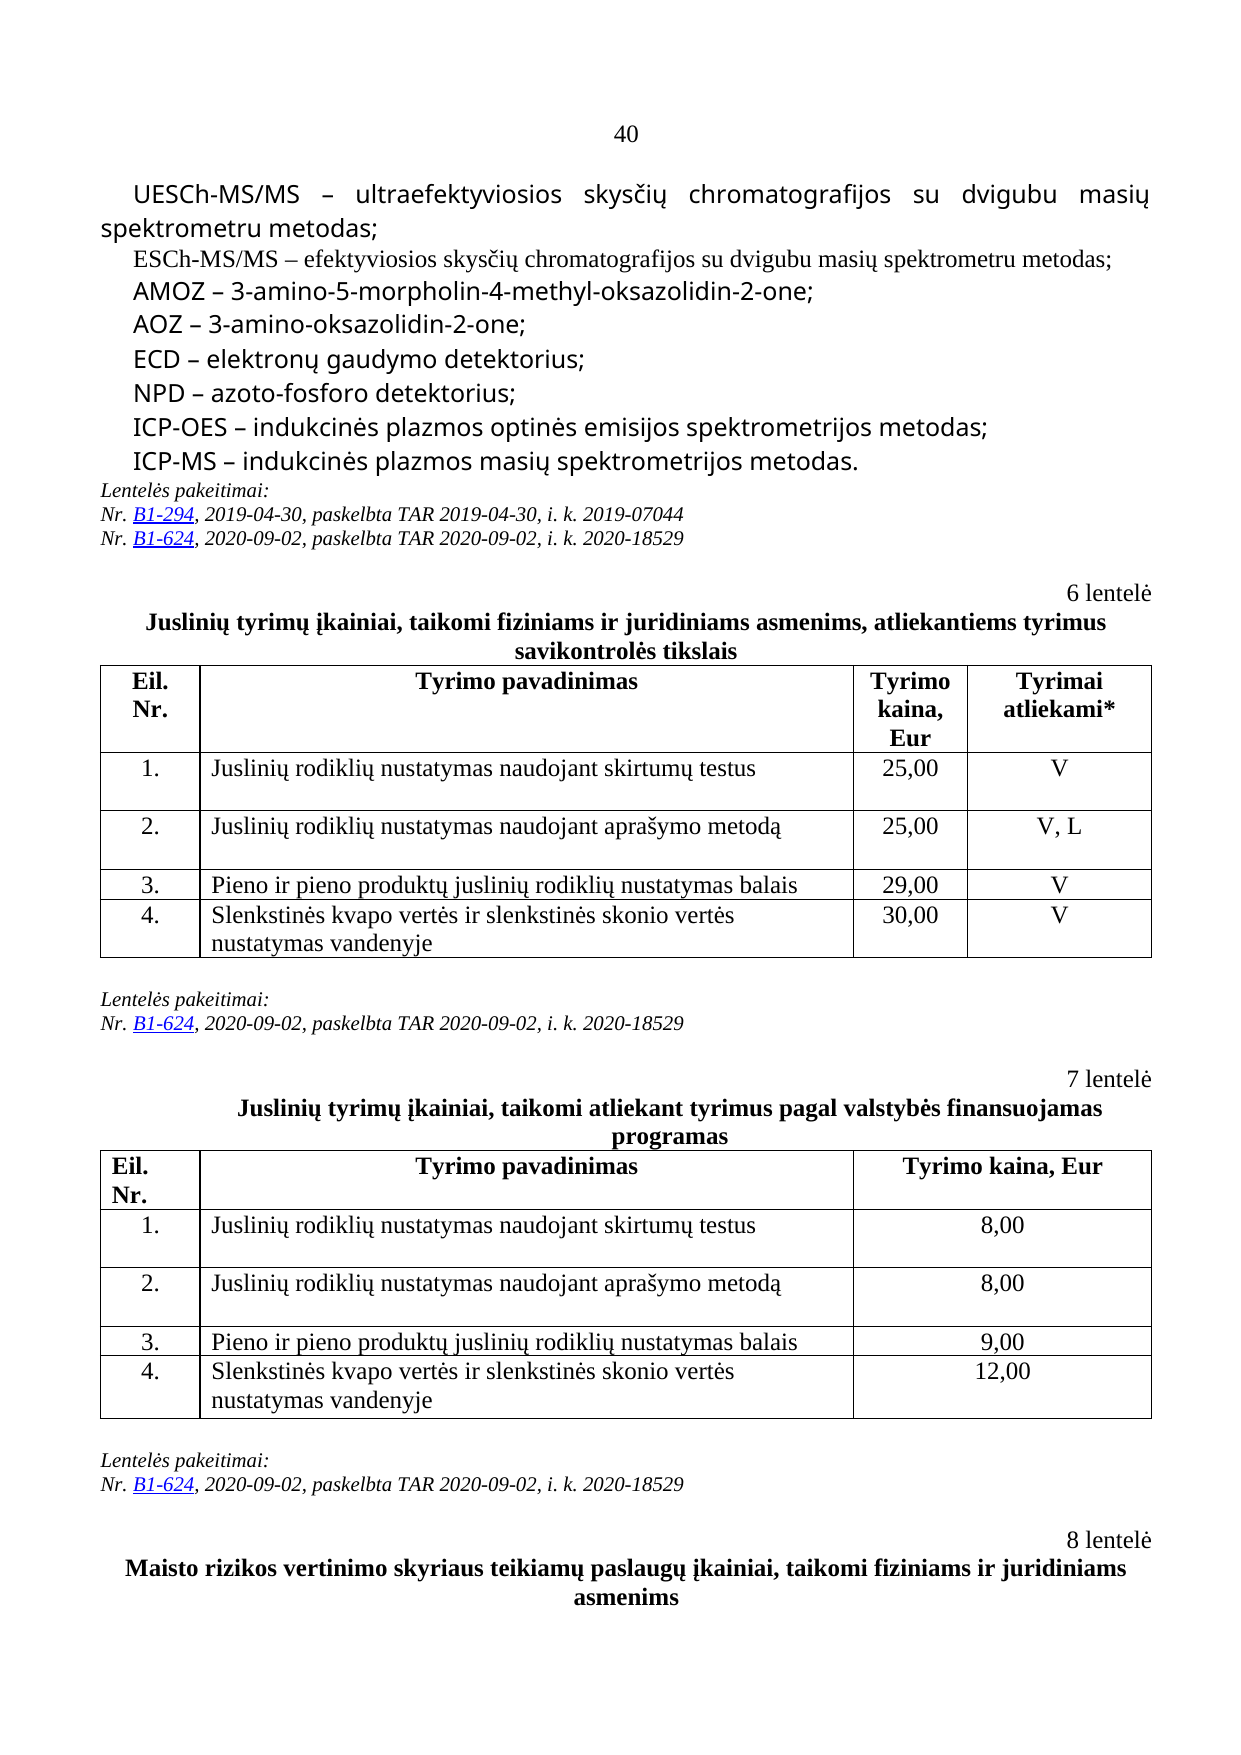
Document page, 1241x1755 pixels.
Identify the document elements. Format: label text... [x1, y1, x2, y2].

text Juslinių tyrimų įkainiai, taikomi fiziniams ir juridiniams asmenims, atliekantiems tyrimus savikontrolės tikslais [100, 607, 1152, 665]
table_cell 3. [101, 870, 199, 899]
table_cell 12,00 [854, 1356, 1151, 1418]
table_cell 4. [101, 1356, 199, 1418]
text Lentelės pakeitimai: [100, 1448, 1152, 1472]
table_cell 1. [101, 1210, 199, 1267]
text Nr. B1-624, 2020-09-02, paskelbta TAR 2020-09-02, i. k. 2020-18529 [100, 1472, 1152, 1496]
table_header Eil. Nr. [101, 666, 199, 752]
text Maisto rizikos vertinimo skyriaus teikiamų paslaugų įkainiai, taikomi fiziniams ir juridiniams asmenims [100, 1553, 1152, 1611]
text Nr. B1-294, 2019-04-30, paskelbta TAR 2019-04-30, i. k. 2019-07044 [100, 502, 1152, 526]
table_cell 25,00 [854, 811, 967, 869]
table_cell V [968, 870, 1151, 899]
text 7 lentelė [188, 1064, 1152, 1093]
table_cell 3. [101, 1327, 199, 1355]
table_header Tyrimo kaina, Eur [854, 1151, 1151, 1209]
text 6 lentelė [225, 578, 1152, 607]
table_cell V [968, 900, 1151, 957]
text ICP-OES – indukcinės plazmos optinės emisijos spektrometrijos metodas; [100, 409, 1152, 443]
table_cell 8,00 [854, 1268, 1151, 1326]
table_cell 9,00 [854, 1327, 1151, 1355]
table_cell 1. [101, 753, 199, 810]
text Nr. B1-624, 2020-09-02, paskelbta TAR 2020-09-02, i. k. 2020-18529 [100, 1011, 1152, 1035]
text Lentelės pakeitimai: [100, 477, 1152, 502]
table_cell 2. [101, 1268, 199, 1326]
text ICP-MS – indukcinės plazmos masių spektrometrijos metodas. [100, 443, 1152, 477]
table_cell Juslinių rodiklių nustatymas naudojant aprašymo metodą [201, 1268, 853, 1326]
text ECD – elektronų gaudymo detektorius; [100, 341, 1152, 375]
table_cell Juslinių rodiklių nustatymas naudojant aprašymo metodą [201, 811, 853, 869]
table_cell Slenkstinės kvapo vertės ir slenkstinės skonio vertės nustatymas vandenyje [201, 1356, 853, 1418]
table_cell Pieno ir pieno produktų juslinių rodiklių nustatymas balais [201, 870, 853, 899]
table_cell 8,00 [854, 1210, 1151, 1267]
table_cell V, L [968, 811, 1151, 869]
text AOZ – 3-amino-oksazolidin-2-one; [100, 307, 1152, 341]
table_cell Juslinių rodiklių nustatymas naudojant skirtumų testus [201, 753, 853, 810]
table_header Tyrimo kaina, Eur [854, 666, 967, 752]
table_cell 29,00 [854, 870, 967, 899]
table_cell V [968, 753, 1151, 810]
table_cell 2. [101, 811, 199, 869]
table_cell Juslinių rodiklių nustatymas naudojant skirtumų testus [201, 1210, 853, 1267]
table_cell 4. [101, 900, 199, 957]
table_cell Pieno ir pieno produktų juslinių rodiklių nustatymas balais [201, 1327, 853, 1355]
table_header Eil. Nr. [101, 1151, 199, 1209]
text ESCh-MS/MS – efektyviosios skysčių chromatografijos su dvigubu masių spektrometru metodas; [133, 244, 1152, 273]
text Juslinių tyrimų įkainiai, taikomi atliekant tyrimus pagal valstybės finansuojamas programas [188, 1093, 1152, 1150]
table_header Tyrimo pavadinimas [201, 1151, 853, 1209]
table_cell 30,00 [854, 900, 967, 957]
text UESCh-MS/MS – ultraefektyviosios skysčių chromatografijos su dvigubu masių spektrometru metodas; [100, 176, 1152, 244]
text Nr. B1-624, 2020-09-02, paskelbta TAR 2020-09-02, i. k. 2020-18529 [100, 526, 1152, 550]
table_header Tyrimo pavadinimas [201, 666, 853, 752]
table_cell 25,00 [854, 753, 967, 810]
table_cell Slenkstinės kvapo vertės ir slenkstinės skonio vertės nustatymas vandenyje [201, 900, 853, 957]
text Lentelės pakeitimai: [100, 987, 1152, 1011]
text 8 lentelė [100, 1525, 1152, 1553]
table_header Tyrimai atliekami* [968, 666, 1151, 752]
text AMOZ – 3-amino-5-morpholin-4-methyl-oksazolidin-2-one; [100, 273, 1152, 307]
text NPD – azoto-fosforo detektorius; [100, 375, 1152, 409]
